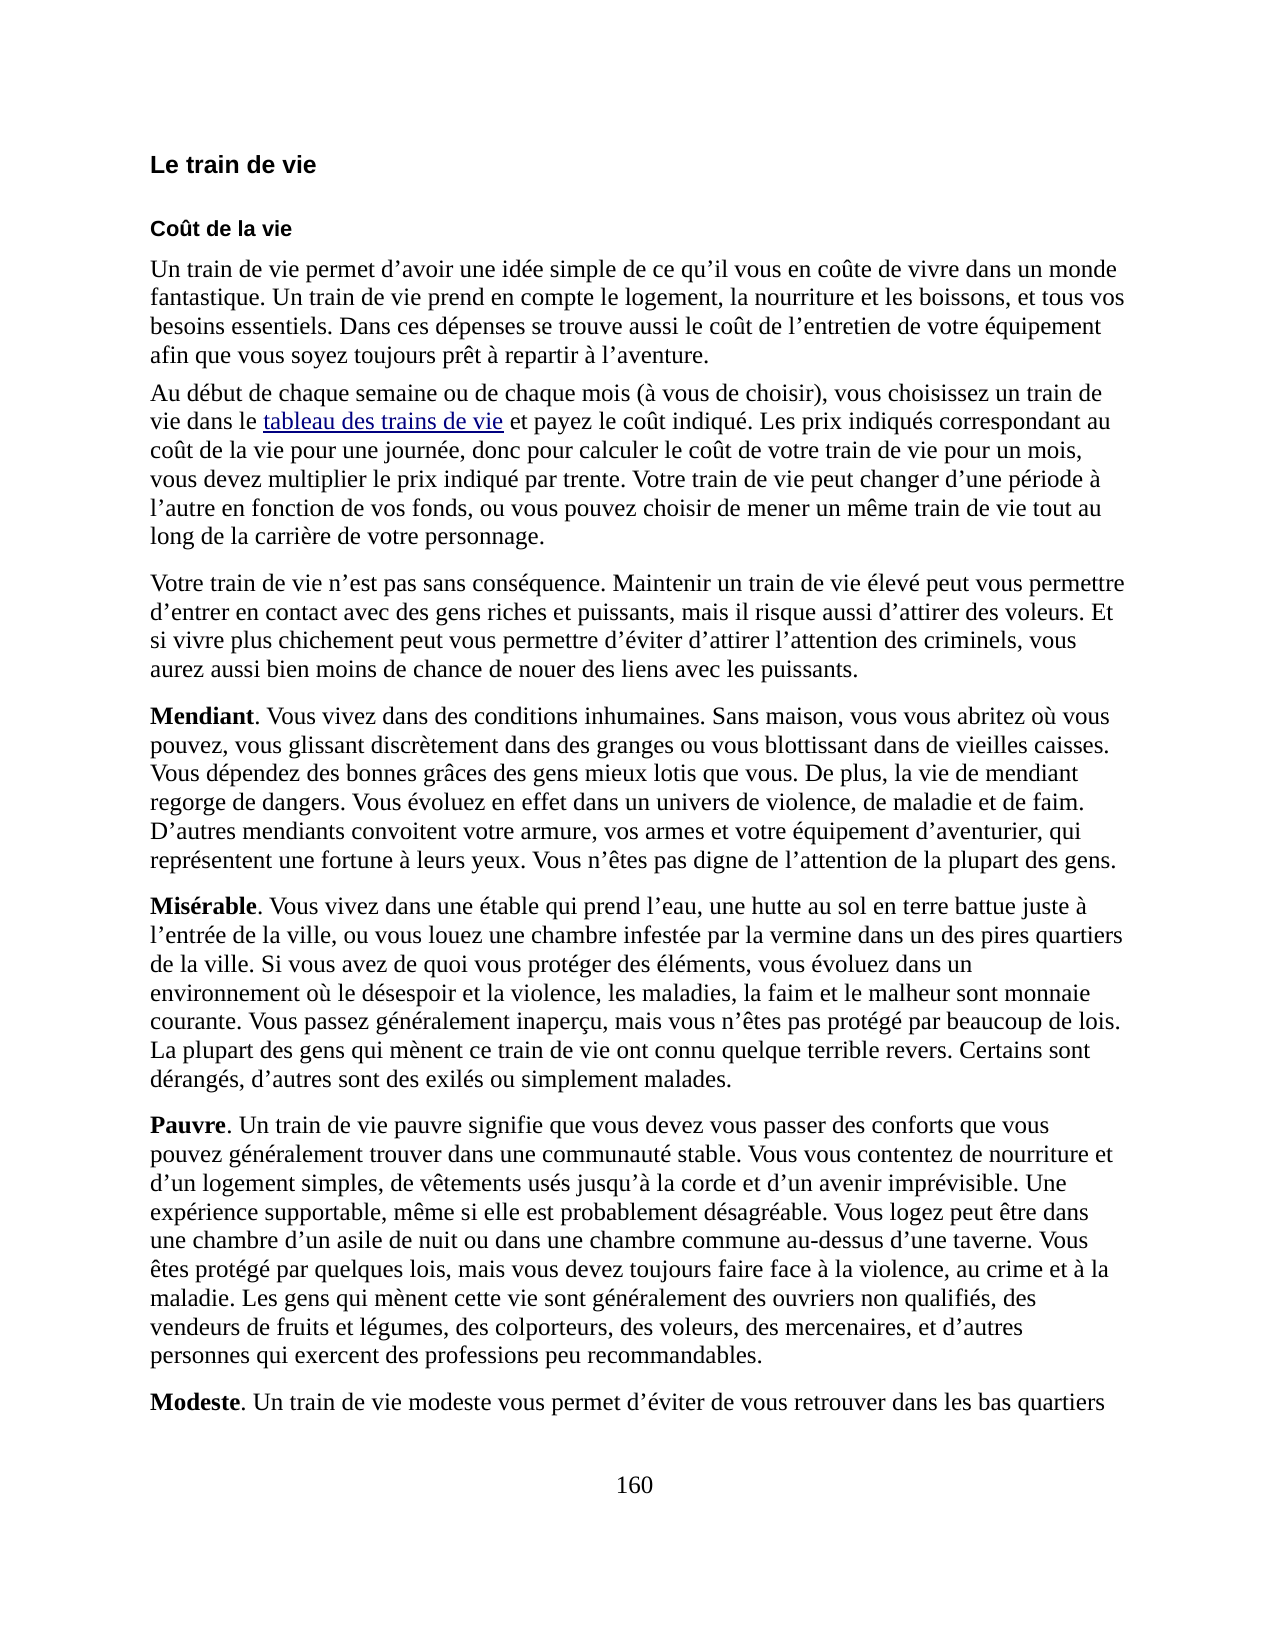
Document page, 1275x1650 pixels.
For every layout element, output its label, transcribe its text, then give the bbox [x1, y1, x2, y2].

text Au début de chaque semaine ou de chaque mois (à vous de choisir), vous choisissez un train de vie dans le tableau des trains de vie et payez le coût indiqué. Les prix indiqués correspondant au coût de la vie pour une journée, donc pour calculer le coût de votre train de vie pour un mois, vous devez multiplier le prix indiqué par trente. Votre train de vie peut changer d’une période à l’autre en fonction de vos fonds, ou vous pouvez choisir de mener un même train de vie tout au long de la carrière de votre personnage. [150, 378, 1125, 550]
text Pauvre. Un train de vie pauvre signifie que vous devez vous passer des conforts que vous pouvez généralement trouver dans une communauté stable. Vous vous contentez de nourriture et d’un logement simples, de vêtements usés jusqu’à la corde et d’un avenir imprévisible. Une expérience supportable, même si elle est probablement désagréable. Vous logez peut être dans une chambre d’un asile de nuit ou dans une chambre commune au-dessus d’une taverne. Vous êtes protégé par quelques lois, mais vous devez toujours faire face à la violence, au crime et à la maladie. Les gens qui mènent cette vie sont généralement des ouvriers non qualifiés, des vendeurs de fruits et légumes, des colporteurs, des voleurs, des mercenaires, et d’autres personnes qui exercent des professions peu recommandables. [150, 1111, 1125, 1369]
text Votre train de vie n’est pas sans conséquence. Maintenir un train de vie élevé peut vous permettre d’entrer en contact avec des gens riches et puissants, mais il risque aussi d’attirer des voleurs. Et si vivre plus chichement peut vous permettre d’éviter d’attirer l’attention des criminels, vous aurez aussi bien moins de chance de nouer des liens avec les puissants. [150, 568, 1125, 683]
text Modeste. Un train de vie modeste vous permet d’éviter de vous retrouver dans les bas quartiers [150, 1387, 1125, 1416]
text Mendiant. Vous vivez dans des conditions inhumaines. Sans maison, vous vous abritez où vous pouvez, vous glissant discrètement dans des granges ou vous blottissant dans de vieilles caisses. Vous dépendez des bonnes grâces des gens mieux lotis que vous. De plus, la vie de mendiant regorge de dangers. Vous évoluez en effet dans un univers de violence, de maladie et de faim. D’autres mendiants convoitent votre armure, vos armes et votre équipement d’aventurier, qui représentent une fortune à leurs yeux. Vous n’êtes pas digne de l’attention de la plupart des gens. [150, 701, 1125, 873]
text Un train de vie permet d’avoir une idée simple de ce qu’il vous en coûte de vivre dans un monde fantastique. Un train de vie prend en compte le logement, la nourriture et les boissons, et tous vos besoins essentiels. Dans ces dépenses se trouve aussi le coût de l’entretien de votre équipement afin que vous soyez toujours prêt à repartir à l’aventure. [150, 254, 1125, 369]
subtitle Coût de la vie [150, 216, 1125, 241]
text Misérable. Vous vivez dans une étable qui prend l’eau, une hutte au sol en terre battue juste à l’entrée de la ville, ou vous louez une chambre infestée par la vermine dans un des pires quartiers de la ville. Si vous avez de quoi vous protéger des éléments, vous évoluez dans un environnement où le désespoir et la violence, les maladies, la faim et le malheur sont monnaie courante. Vous passez généralement inaperçu, mais vous n’êtes pas protégé par beaucoup de lois. La plupart des gens qui mènent ce train de vie ont connu quelque terrible revers. Certains sont dérangés, d’autres sont des exilés ou simplement malades. [150, 891, 1125, 1093]
subtitle Le train de vie [150, 150, 1125, 178]
